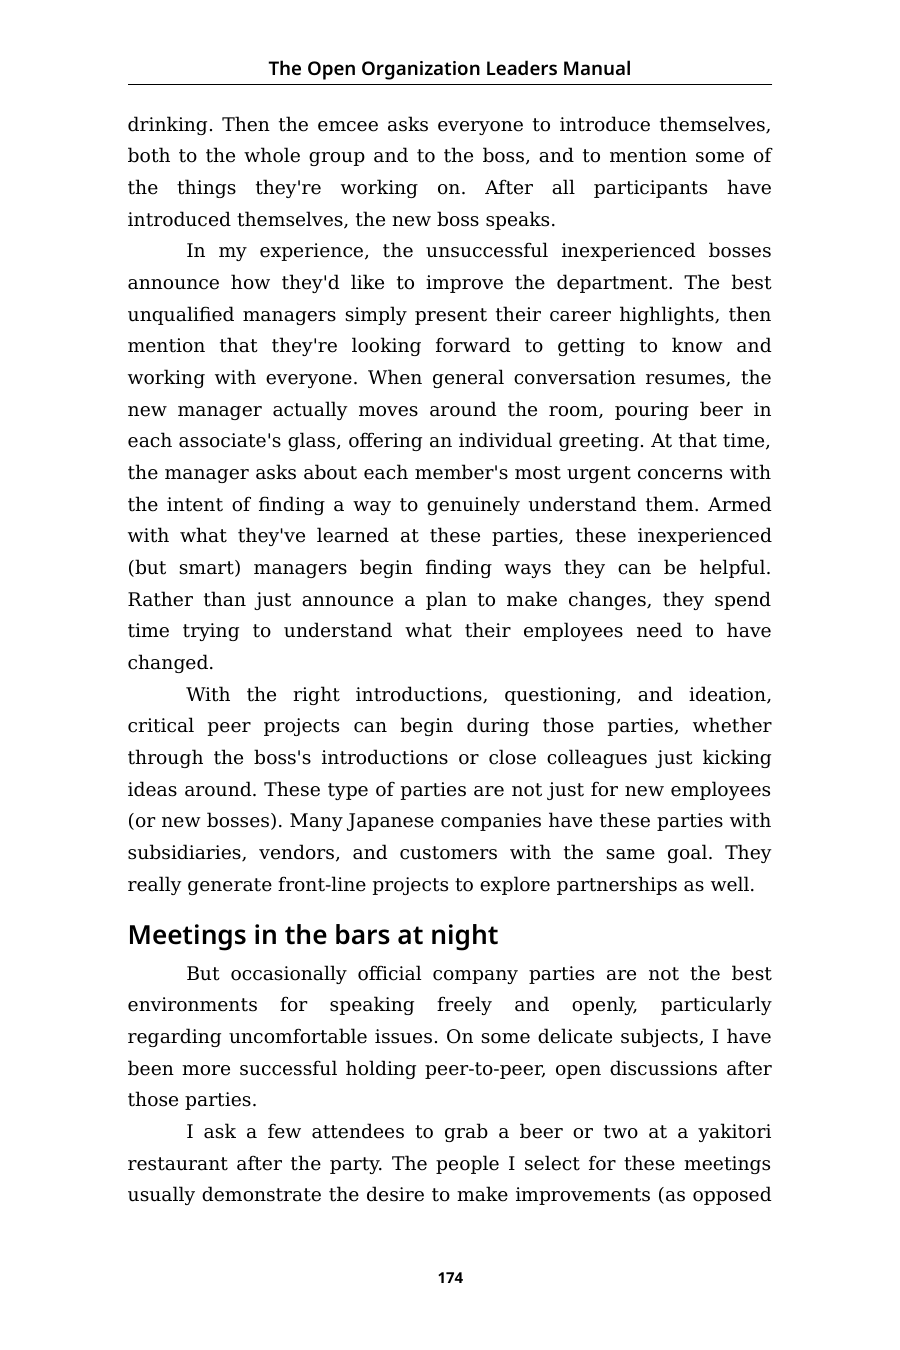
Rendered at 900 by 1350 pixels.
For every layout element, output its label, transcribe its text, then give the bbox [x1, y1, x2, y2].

text In my experience, the unsuccessful inexperienced bosses announce how they'd like to improve the department. The best unqualified managers simply present their career highlights, then mention that they're looking forward to getting to know and working with everyone. When general conversation resumes, the new manager actually moves around the room, pouring beer in each associate's glass, offering an individual greeting. At that time, the manager asks about each member's most urgent concerns with the intent of finding a way to genuinely understand them. Armed with what they've learned at these parties, these inexperienced (but smart) managers begin finding ways they can be helpful. Rather than just announce a plan to make changes, they spend time trying to understand what their employees need to have changed. [127, 241, 772, 674]
text I ask a few attendees to grab a beer or two at a yakitori restaurant after the party. The people I select for these meetings usually demonstrate the desire to make improvements (as opposed [127, 1121, 772, 1206]
subtitle Meetings in the bars at night [127, 921, 772, 951]
text But occasionally official company parties are not the best environments for speaking freely and openly, particularly regarding uncomfortable issues. On some delicate subjects, I have been more successful holding peer-to-peer, open discussions after those parties. [127, 963, 772, 1111]
text With the right introductions, questioning, and ideation, critical peer projects can begin during those parties, whether through the boss's introductions or close colleagues just kicking ideas around. These type of parties are not just for new employees (or new bosses). Many Japanese companies have these parties with subsidiaries, vendors, and customers with the same goal. They really generate front-line projects to explore partnerships as well. [127, 684, 772, 896]
text drinking. Then the emcee asks everyone to introduce themselves, both to the whole group and to the boss, and to mention some of the things they're working on. After all participants have introduced themselves, the new boss speaks. [127, 114, 772, 231]
